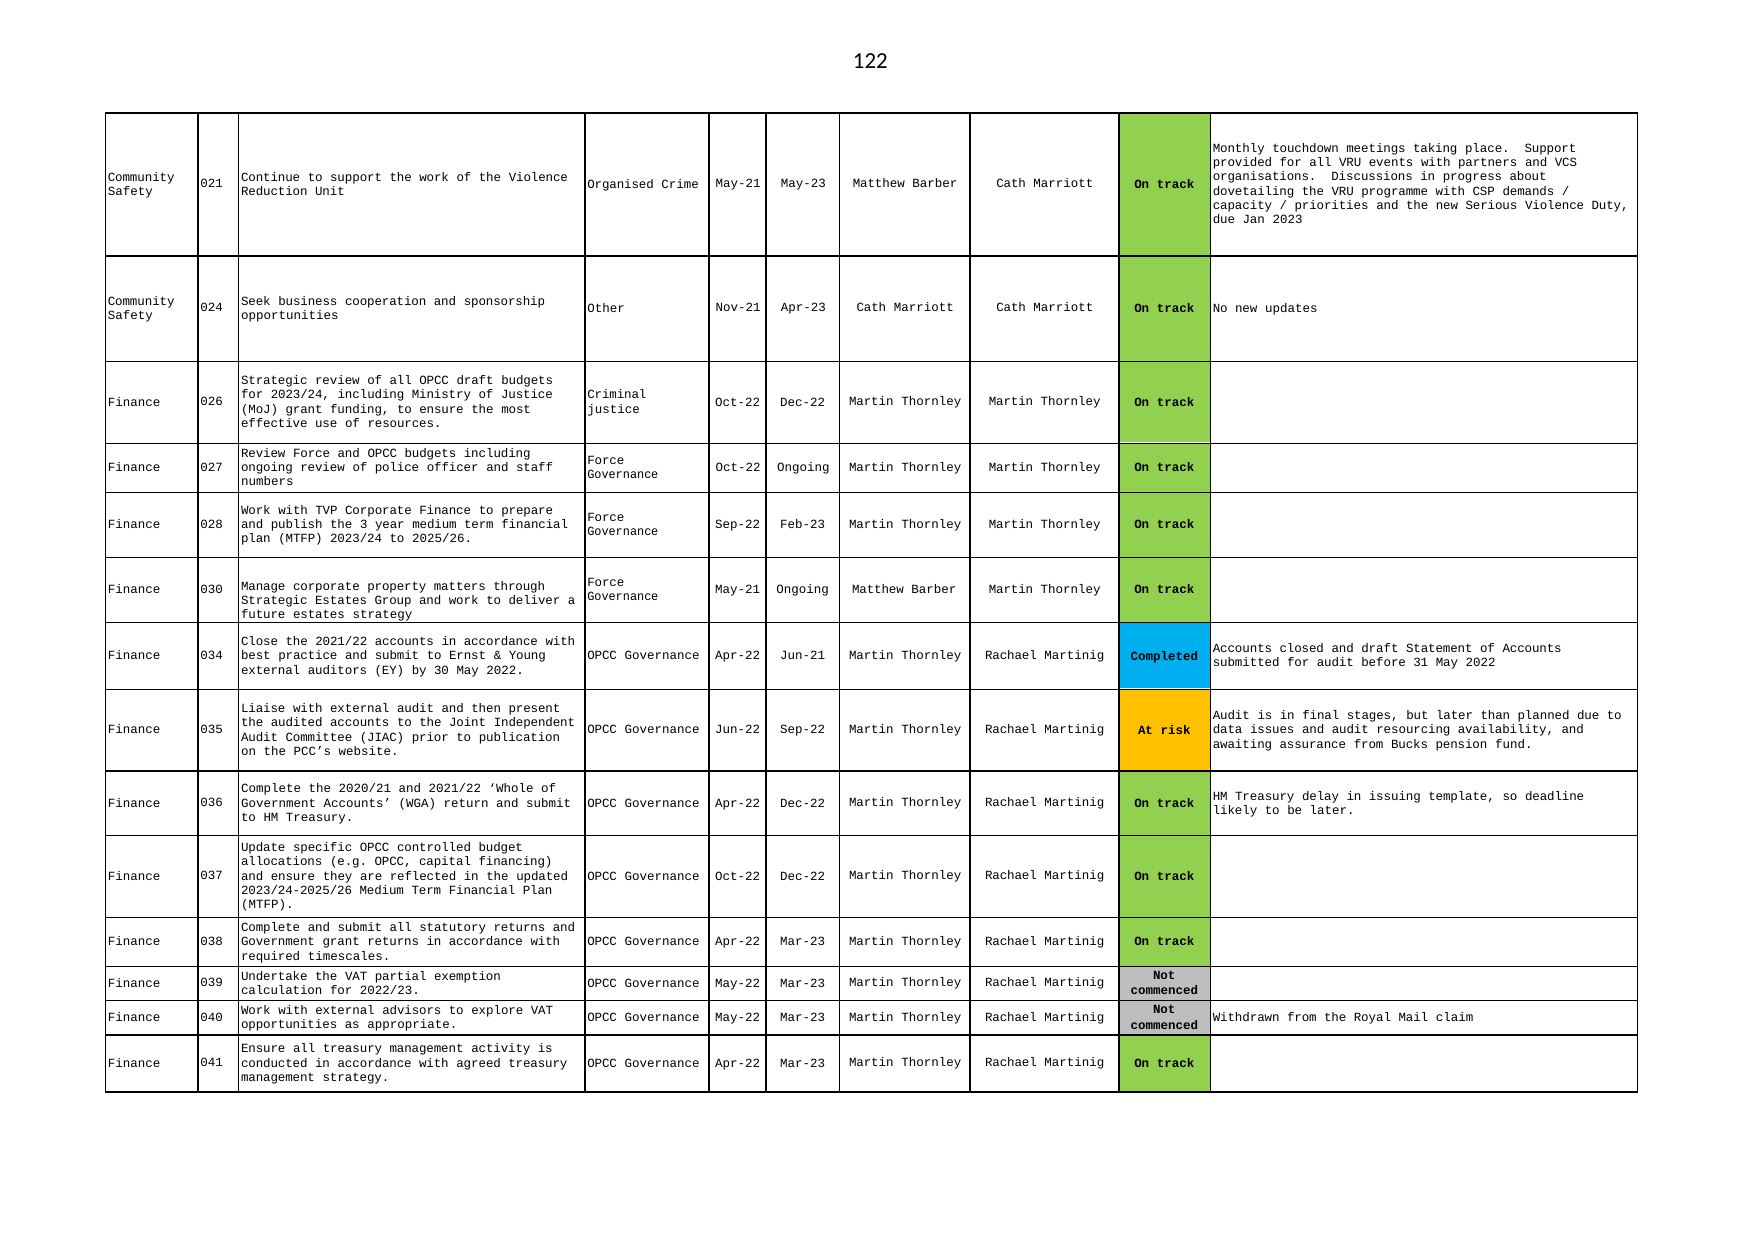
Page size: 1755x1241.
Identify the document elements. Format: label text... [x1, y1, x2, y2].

table_cell 034 [199, 623, 238, 688]
table_cell Finance [106, 1036, 197, 1091]
table_cell Completed [1120, 623, 1210, 688]
table_cell Force Governance [586, 444, 708, 491]
table_cell Finance [106, 444, 197, 491]
table_cell Ongoing [767, 558, 839, 622]
table_cell Nov-21 [710, 257, 765, 361]
table_cell Oct-22 [710, 836, 765, 917]
table_header On track [1120, 114, 1210, 255]
table_header 021 [199, 114, 238, 255]
table_cell Apr-22 [710, 1036, 765, 1091]
table_cell Martin Thornley [840, 1036, 969, 1091]
table_cell Martin Thornley [840, 967, 969, 1000]
table_cell Cath Marriott [840, 257, 969, 361]
table_cell On track [1120, 362, 1210, 442]
table_cell 036 [199, 772, 238, 835]
table_cell May-21 [710, 558, 765, 622]
table_cell 041 [199, 1036, 238, 1091]
table_cell OPCC Governance [586, 967, 708, 1000]
table_cell Finance [106, 493, 197, 557]
table_cell 039 [199, 967, 238, 1000]
table_cell Jun-21 [767, 623, 839, 688]
table_cell Dec-22 [767, 836, 839, 917]
table_cell Force Governance [586, 493, 708, 557]
table_cell Mar-23 [767, 918, 839, 966]
table_cell Finance [106, 1001, 197, 1034]
table_cell Finance [106, 690, 197, 770]
table_cell On track [1120, 558, 1210, 622]
table_cell Seek business cooperation and sponsorship opportunities [239, 257, 584, 361]
table_cell Rachael Martinig [971, 1036, 1118, 1091]
table_cell 024 [199, 257, 238, 361]
table_cell May-22 [710, 967, 765, 1000]
table_cell OPCC Governance [586, 1036, 708, 1091]
table_cell [1211, 1036, 1637, 1091]
table_cell [1211, 444, 1637, 491]
table_cell Dec-22 [767, 772, 839, 835]
table_cell Martin Thornley [971, 444, 1118, 491]
table_header Cath Marriott [971, 114, 1118, 255]
table_cell Strategic review of all OPCC draft budgets for 2023/24, including Ministry of Justice (MoJ) grant funding, to ensure the most effective use of resources. [239, 362, 584, 442]
table_cell Apr-23 [767, 257, 839, 361]
table_cell Finance [106, 772, 197, 835]
table_cell 038 [199, 918, 238, 966]
table_cell 037 [199, 836, 238, 917]
table_header Monthly touchdown meetings taking place. Support provided for all VRU events with partners and VCS organisations. Discussions in progress about dovetailing the VRU programme with CSP demands / capacity / priorities and the new Serious Violence Duty, due Jan 2023 [1211, 114, 1637, 255]
table_cell Rachael Martinig [971, 967, 1118, 1000]
table_cell Liaise with external audit and then present the audited accounts to the Joint Independent Audit Committee (JIAC) prior to publication on the PCC’s website. [239, 690, 584, 770]
table_cell Apr-22 [710, 623, 765, 688]
table_cell Finance [106, 558, 197, 622]
table_cell Martin Thornley [840, 362, 969, 442]
table_header Community Safety [106, 114, 197, 255]
table_cell Martin Thornley [840, 493, 969, 557]
table_cell Ongoing [767, 444, 839, 491]
table_cell Martin Thornley [840, 772, 969, 835]
table_cell Update specific OPCC controlled budget allocations (e.g. OPCC, capital financing) and ensure they are reflected in the updated 2023/24-2025/26 Medium Term Financial Plan (MTFP). [239, 836, 584, 917]
table_cell OPCC Governance [586, 918, 708, 966]
table_cell On track [1120, 918, 1210, 966]
table_cell Jun-22 [710, 690, 765, 770]
table_cell Martin Thornley [971, 558, 1118, 622]
table_cell Mar-23 [767, 1036, 839, 1091]
table_cell 035 [199, 690, 238, 770]
table_cell Feb-23 [767, 493, 839, 557]
table_cell Sep-22 [710, 493, 765, 557]
table_cell [1211, 558, 1637, 622]
table_cell Martin Thornley [840, 836, 969, 917]
table_cell Martin Thornley [971, 362, 1118, 442]
table_cell Rachael Martinig [971, 772, 1118, 835]
table_cell Martin Thornley [840, 690, 969, 770]
table_cell May-22 [710, 1001, 765, 1034]
table_header Matthew Barber [840, 114, 969, 255]
table_cell Undertake the VAT partial exemption calculation for 2022/23. [239, 967, 584, 1000]
table_cell Not commenced [1120, 1001, 1210, 1034]
table_cell Sep-22 [767, 690, 839, 770]
table_cell OPCC Governance [586, 836, 708, 917]
table_cell Oct-22 [710, 362, 765, 442]
table_cell [1211, 918, 1637, 966]
table_cell Complete the 2020/21 and 2021/22 ‘Whole of Government Accounts’ (WGA) return and submit to HM Treasury. [239, 772, 584, 835]
table_cell Work with external advisors to explore VAT opportunities as appropriate. [239, 1001, 584, 1034]
table_cell [1211, 362, 1637, 442]
table_cell Finance [106, 918, 197, 966]
table_cell Cath Marriott [971, 257, 1118, 361]
table_cell Martin Thornley [840, 444, 969, 491]
table_cell Matthew Barber [840, 558, 969, 622]
table_cell 040 [199, 1001, 238, 1034]
table_cell Withdrawn from the Royal Mail claim [1211, 1001, 1637, 1034]
table_cell On track [1120, 493, 1210, 557]
table_cell Accounts closed and draft Statement of Accounts submitted for audit before 31 May 2022 [1211, 623, 1637, 688]
table_cell Finance [106, 623, 197, 688]
table_cell On track [1120, 772, 1210, 835]
table_cell HM Treasury delay in issuing template, so deadline likely to be later. [1211, 772, 1637, 835]
table_cell 030 [199, 558, 238, 622]
table_cell Community Safety [106, 257, 197, 361]
table_cell OPCC Governance [586, 623, 708, 688]
table_cell Complete and submit all statutory returns and Government grant returns in accordance with required timescales. [239, 918, 584, 966]
table_cell 028 [199, 493, 238, 557]
table_cell Mar-23 [767, 967, 839, 1000]
table_header Organised Crime [586, 114, 708, 255]
table_cell Dec-22 [767, 362, 839, 442]
table_cell Mar-23 [767, 1001, 839, 1034]
table_cell Manage corporate property matters through Strategic Estates Group and work to deliver a future estates strategy [239, 558, 584, 622]
table_cell [1211, 493, 1637, 557]
table_cell Ensure all treasury management activity is conducted in accordance with agreed treasury management strategy. [239, 1036, 584, 1091]
table_cell Not commenced [1120, 967, 1210, 1000]
table_cell Rachael Martinig [971, 690, 1118, 770]
table_cell Rachael Martinig [971, 918, 1118, 966]
table_cell 027 [199, 444, 238, 491]
table_cell Other [586, 257, 708, 361]
table_cell Finance [106, 836, 197, 917]
table_cell Martin Thornley [840, 918, 969, 966]
table_header May-23 [767, 114, 839, 255]
table_cell Audit is in final stages, but later than planned due to data issues and audit resourcing availability, and awaiting assurance from Bucks pension fund. [1211, 690, 1637, 770]
table_header May-21 [710, 114, 765, 255]
table_cell On track [1120, 836, 1210, 917]
table_cell Finance [106, 967, 197, 1000]
table_cell Close the 2021/22 accounts in accordance with best practice and submit to Ernst & Young external auditors (EY) by 30 May 2022. [239, 623, 584, 688]
table_cell Rachael Martinig [971, 836, 1118, 917]
table_cell On track [1120, 257, 1210, 361]
table_cell Rachael Martinig [971, 623, 1118, 688]
table_cell OPCC Governance [586, 772, 708, 835]
table_cell Force Governance [586, 558, 708, 622]
table_cell OPCC Governance [586, 690, 708, 770]
table_cell On track [1120, 1036, 1210, 1091]
table_cell Rachael Martinig [971, 1001, 1118, 1034]
table_cell No new updates [1211, 257, 1637, 361]
table_cell Review Force and OPCC budgets including ongoing review of police officer and staff numbers [239, 444, 584, 491]
table_cell Criminal justice [586, 362, 708, 442]
table_cell Work with TVP Corporate Finance to prepare and publish the 3 year medium term financial plan (MTFP) 2023/24 to 2025/26. [239, 493, 584, 557]
table_cell On track [1120, 444, 1210, 491]
table_cell [1211, 967, 1637, 1000]
table_cell At risk [1120, 690, 1210, 770]
table_header Continue to support the work of the Violence Reduction Unit [239, 114, 584, 255]
table_cell Martin Thornley [840, 623, 969, 688]
table_cell Oct-22 [710, 444, 765, 491]
table_cell [1211, 836, 1637, 917]
table_cell 026 [199, 362, 238, 442]
table_cell Finance [106, 362, 197, 442]
table_cell Apr-22 [710, 918, 765, 966]
table_cell Apr-22 [710, 772, 765, 835]
table_cell OPCC Governance [586, 1001, 708, 1034]
table_cell Martin Thornley [971, 493, 1118, 557]
table_cell Martin Thornley [840, 1001, 969, 1034]
